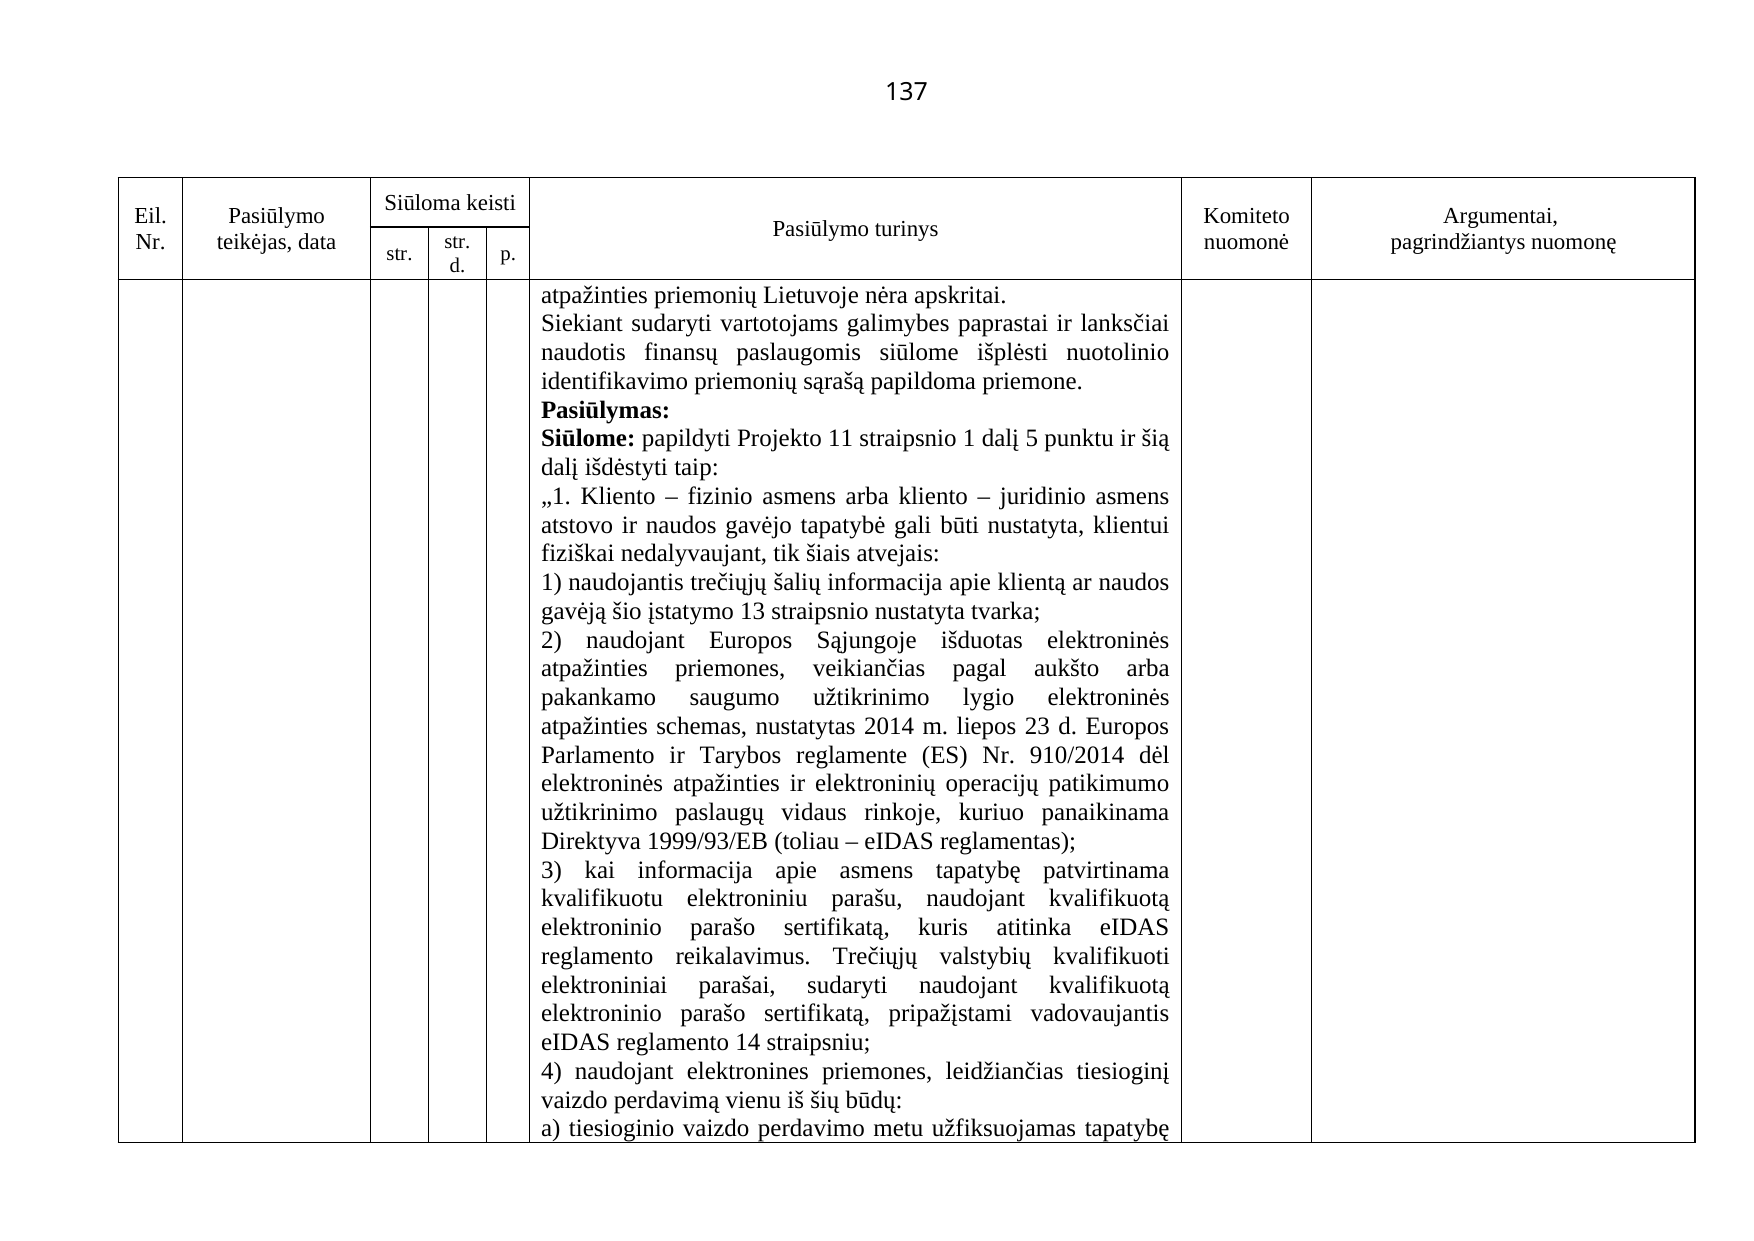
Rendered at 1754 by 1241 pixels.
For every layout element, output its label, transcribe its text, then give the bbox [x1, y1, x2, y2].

table_cell [487, 280, 529, 1142]
table_cell [1182, 280, 1311, 1142]
table_cell [1312, 280, 1694, 1142]
table_cell [119, 280, 182, 1142]
table_cell str. d. [429, 228, 486, 279]
table_header Argumentai, pagrindžiantys nuomonę [1312, 178, 1694, 279]
table_cell atpažinties priemonių Lietuvoje nėra apskritai. Siekiant sudaryti vartotojams galimybes paprastai ir lanksčiai naudotis finansų paslaugomis siūlome išplėsti nuotolinio identifikavimo priemonių sąrašą papildoma priemone. Pasiūlymas: Siūlome: papildyti Projekto 11 straipsnio 1 dalį 5 punktu ir šią dalį išdėstyti taip: „1. Kliento – fizinio asmens arba kliento – juridinio asmens atstovo ir naudos gavėjo tapatybė gali būti nustatyta, klientui fiziškai nedalyvaujant, tik šiais atvejais: 1) naudojantis trečiųjų šalių informacija apie klientą ar naudos gavėją šio įstatymo 13 straipsnio nustatyta tvarka; 2) naudojant Europos Sąjungoje išduotas elektroninės atpažinties priemones, veikiančias pagal aukšto arba pakankamo saugumo užtikrinimo lygio elektroninės atpažinties schemas, nustatytas 2014 m. liepos 23 d. Europos Parlamento ir Tarybos reglamente (ES) Nr. 910/2014 dėl elektroninės atpažinties ir elektroninių operacijų patikimumo užtikrinimo paslaugų vidaus rinkoje, kuriuo panaikinama Direktyva 1999/93/EB (toliau – eIDAS reglamentas); 3) kai informacija apie asmens tapatybę patvirtinama kvalifikuotu elektroniniu parašu, naudojant kvalifikuotą elektroninio parašo sertifikatą, kuris atitinka eIDAS reglamento reikalavimus. Trečiųjų valstybių kvalifikuoti elektroniniai parašai, sudaryti naudojant kvalifikuotą elektroninio parašo sertifikatą, pripažįstami vadovaujantis eIDAS reglamento 14 straipsniu; 4) naudojant elektronines priemones, leidžiančias tiesioginį vaizdo perdavimą vienu iš šių būdų: a) tiesioginio vaizdo perdavimo metu užfiksuojamas tapatybę [530, 280, 1181, 1142]
table_cell p. [487, 228, 529, 279]
table_header Pasiūlymo turinys [530, 178, 1181, 279]
table_cell [429, 280, 486, 1142]
table_header Komiteto nuomonė [1182, 178, 1311, 279]
table_header Eil. Nr. [119, 178, 182, 279]
table_cell [371, 280, 428, 1142]
table_header Siūloma keisti [371, 178, 529, 226]
table_cell str. [371, 228, 428, 279]
table_header Pasiūlymo teikėjas, data [183, 178, 370, 279]
table_cell [183, 280, 370, 1142]
